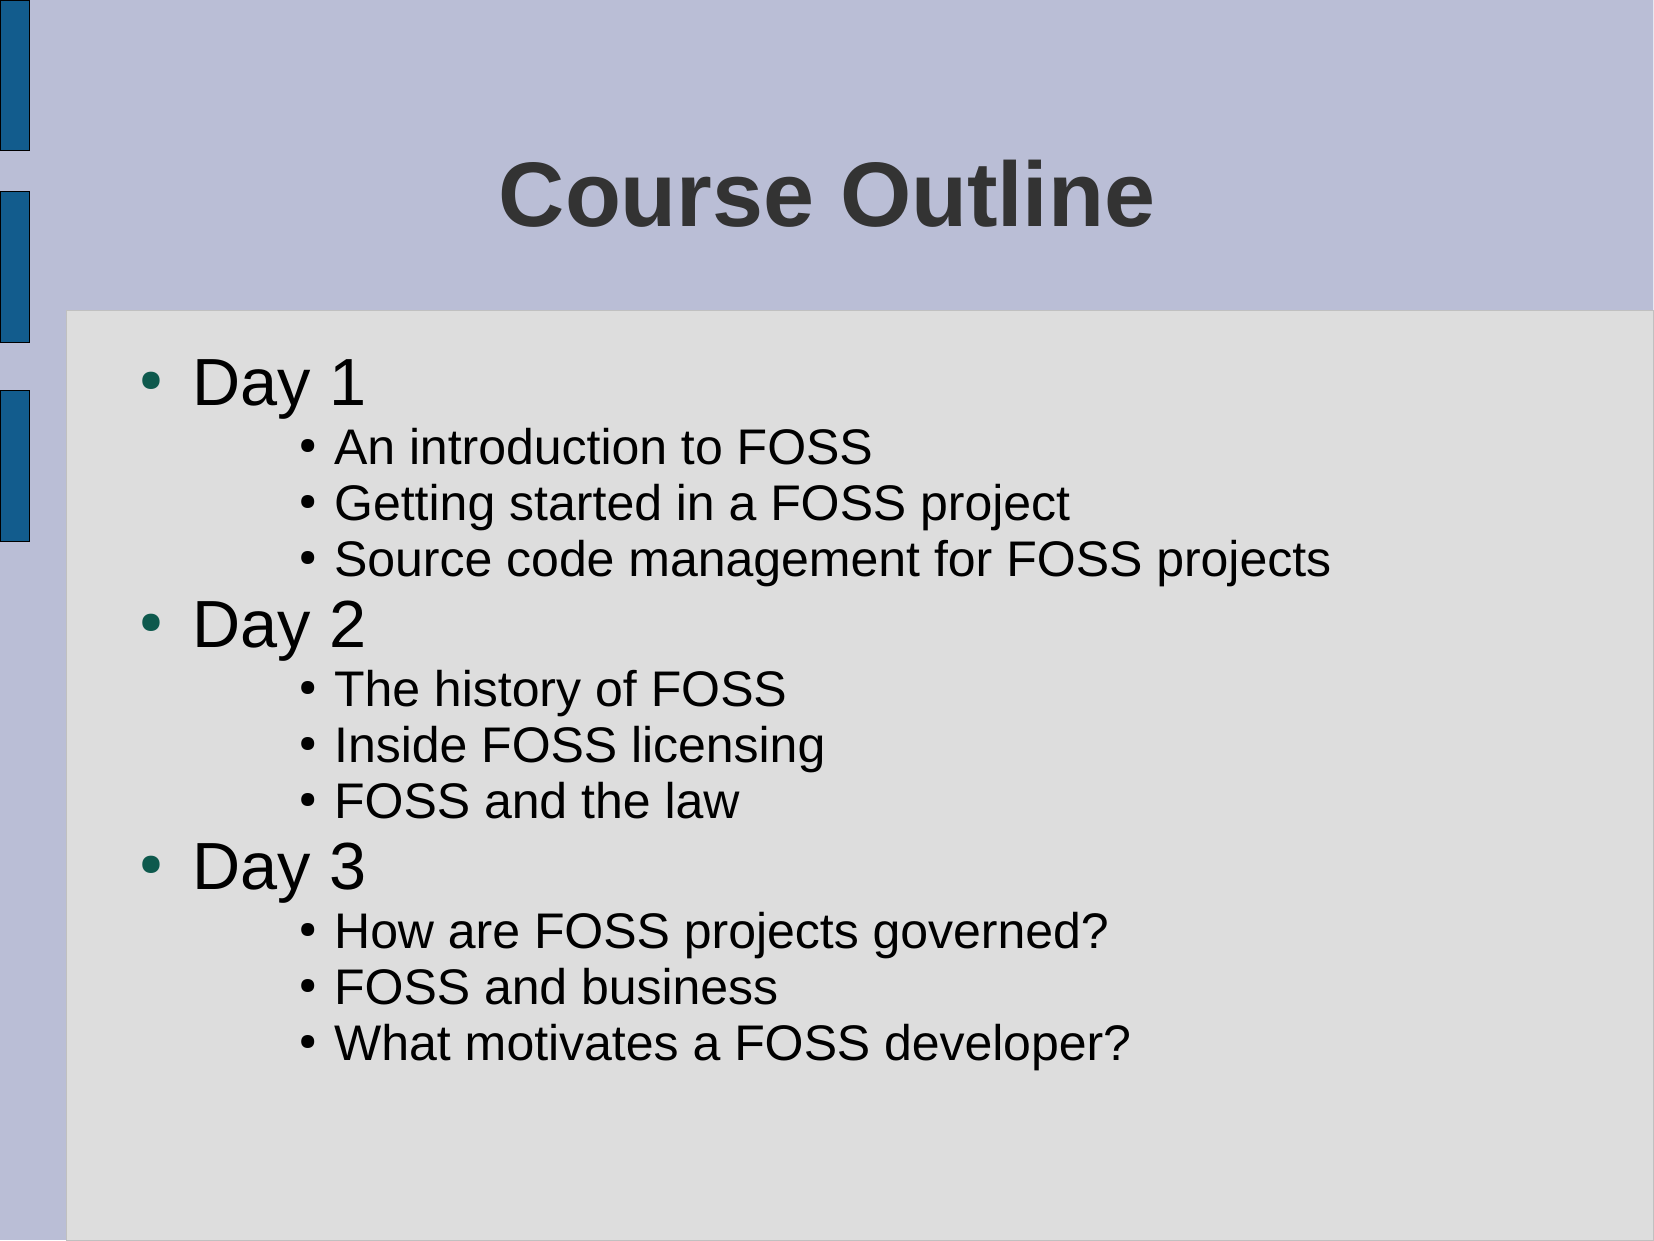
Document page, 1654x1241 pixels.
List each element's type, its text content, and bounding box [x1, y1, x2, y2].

title Course Outline [121, 98, 1534, 291]
list Day 1 An introduction to FOSS Getting started in a FOSS project Source code management for FOSS projects Day 2 The history of FOSS Inside FOSS licensing FOSS and the law Day 3 How are FOSS projects governed? FOSS and business What motivates a FOSS developer? [121, 344, 1534, 1112]
